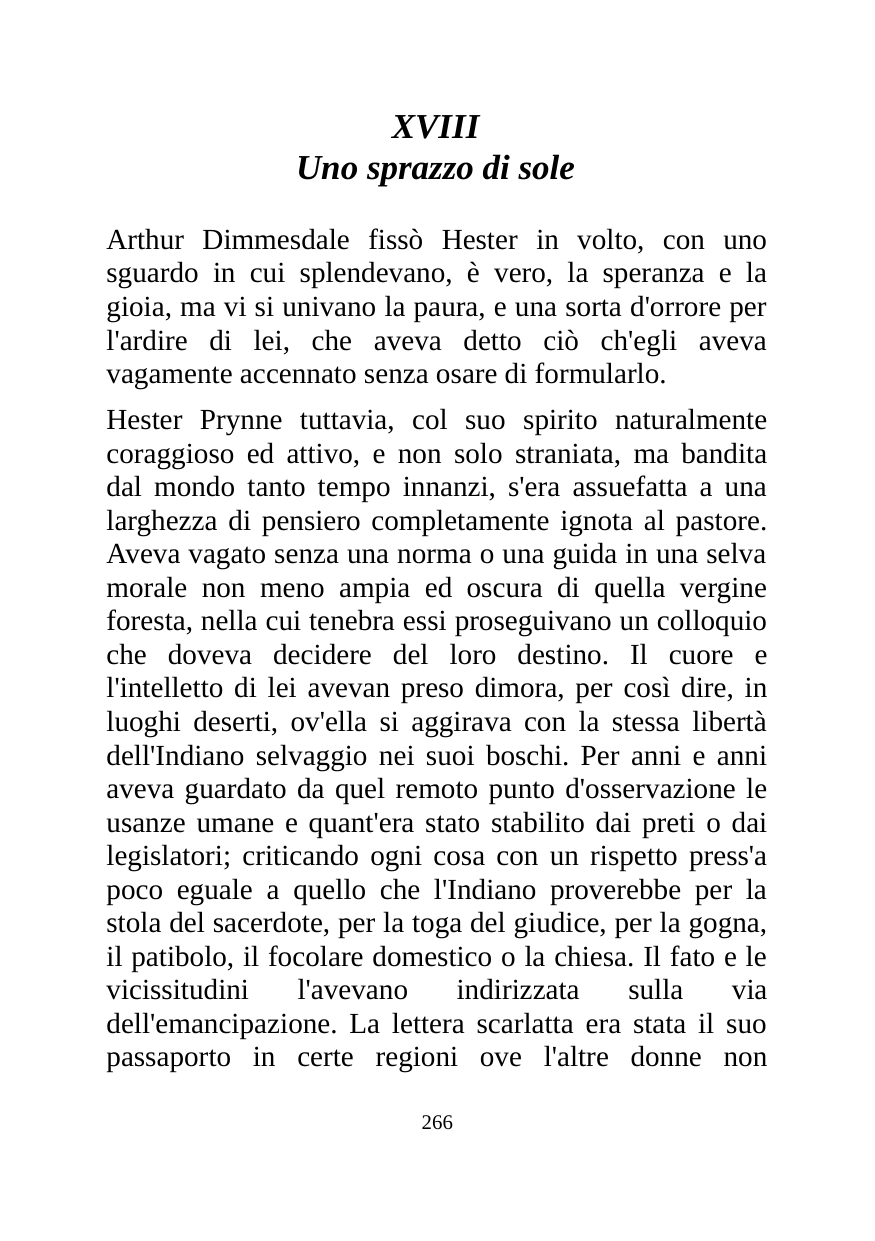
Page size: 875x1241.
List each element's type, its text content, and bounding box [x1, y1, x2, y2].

text Hester Prynne tuttavia, col suo spirito naturalmente coraggioso ed attivo, e non solo straniata, ma bandita dal mondo tanto tempo innanzi, s'era assuefatta a una larghezza di pensiero completamente ignota al pastore. Aveva vagato senza una norma o una guida in una selva morale non meno ampia ed oscura di quella vergine foresta, nella cui tenebra essi proseguivano un colloquio che doveva decidere del loro destino. Il cuore e l'intelletto di lei avevan preso dimora, per così dire, in luoghi deserti, ov'ella si aggirava con la stessa libertà dell'Indiano selvaggio nei suoi boschi. Per anni e anni aveva guardato da quel remoto punto d'osservazione le usanze umane e quant'era stato stabilito dai preti o dai legislatori; criticando ogni cosa con un rispetto press'a poco eguale a quello che l'Indiano proverebbe per la stola del sacerdote, per la toga del giudice, per la gogna, il patibolo, il focolare domestico o la chiesa. Il fato e le vicissitudini l'avevano indirizzata sulla via dell'emancipazione. La lettera scarlatta era stata il suo passaporto in certe regioni ove l'altre donne non [106, 402, 768, 1073]
text Arthur Dimmesdale fissò Hester in volto, con uno sguardo in cui splendevano, è vero, la speranza e la gioia, ma vi si univano la paura, e una sorta d'orrore per l'ardire di lei, che aveva detto ciò ch'egli aveva vagamente accennato senza osare di formularlo. [106, 222, 768, 390]
subtitle XVIII Uno sprazzo di sole [106, 106, 768, 187]
